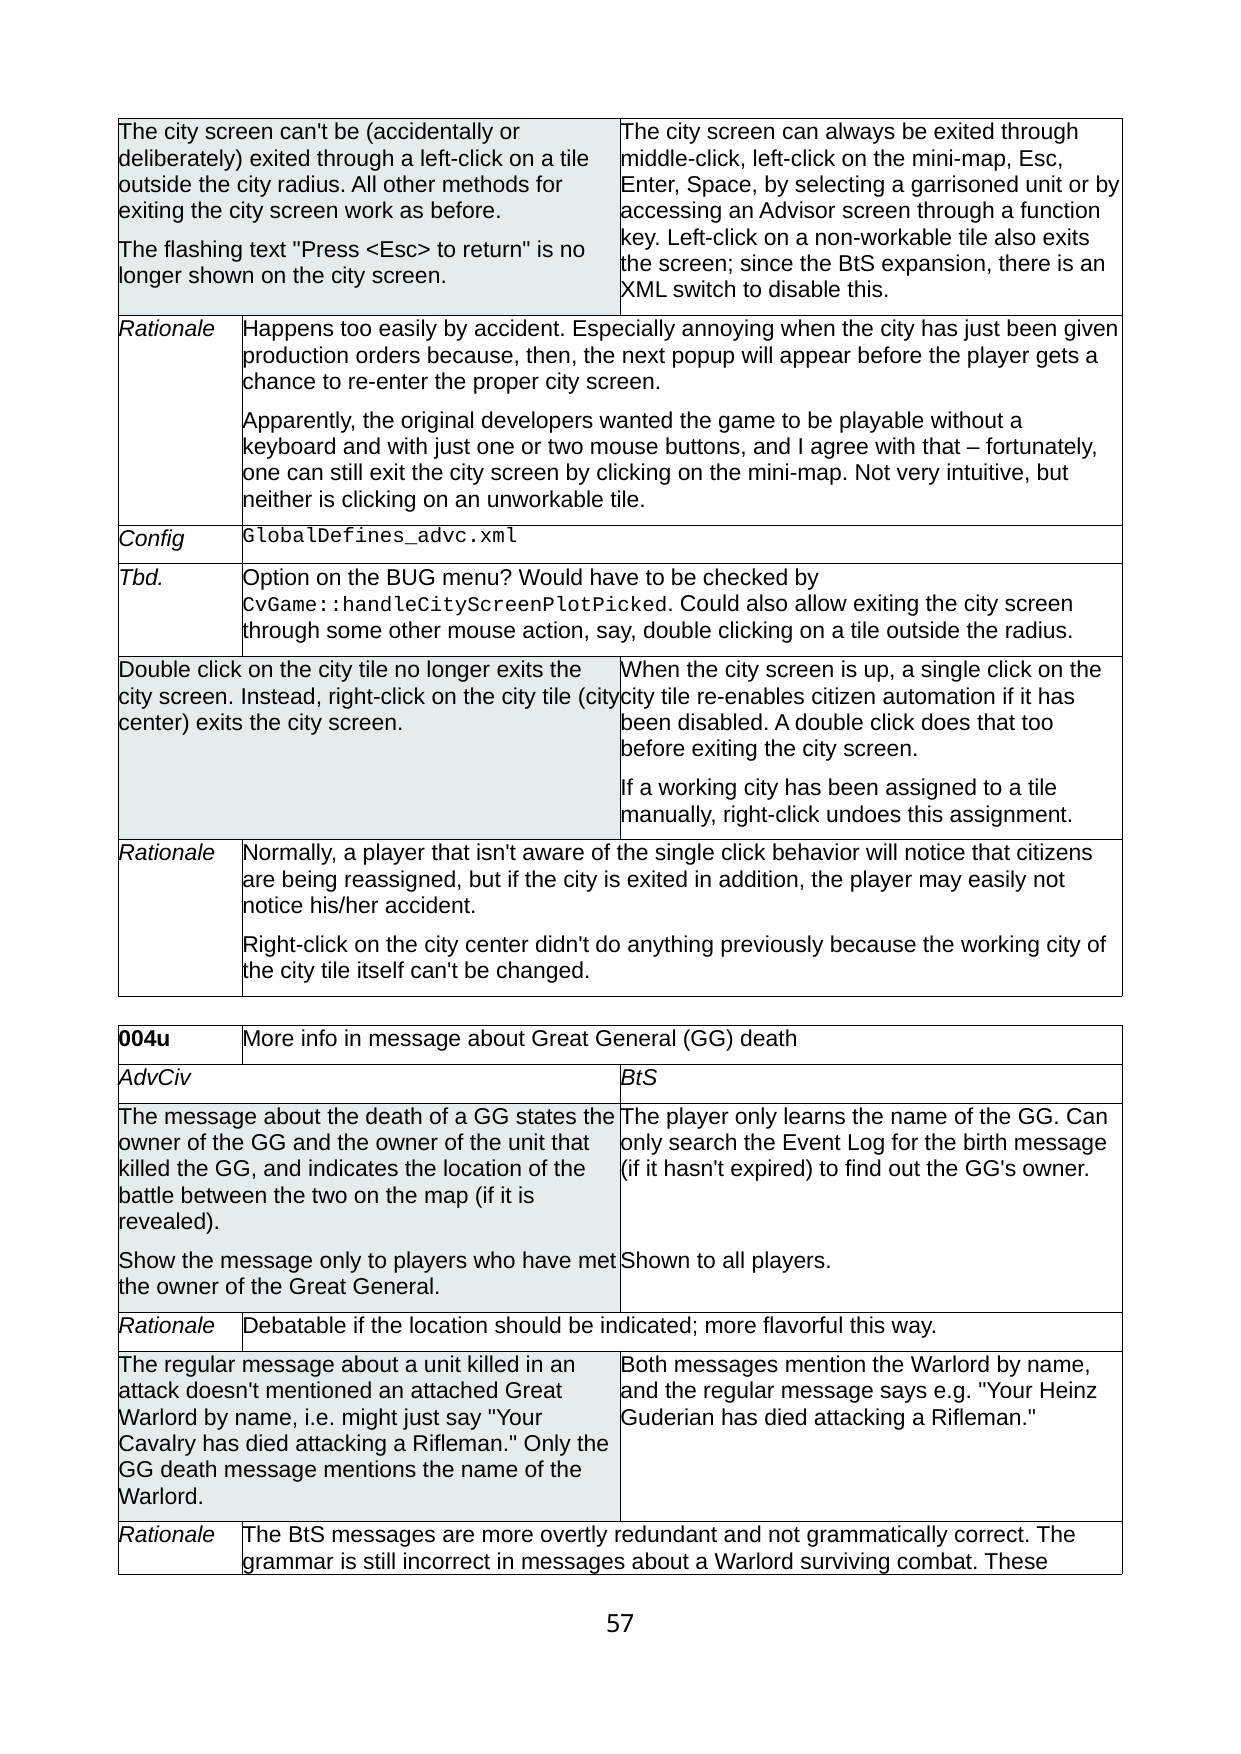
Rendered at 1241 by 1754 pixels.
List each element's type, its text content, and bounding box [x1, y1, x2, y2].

table_cell Rationale [119, 840, 242, 996]
table_cell Normally, a player that isn't aware of the single click behavior will notice that citizens are being reassigned, but if the city is exited in addition, the player may easily not notice his/her accident. Right-click on the city center didn't do anything previously because the working city of the city tile itself can't be changed. [243, 840, 1122, 996]
table_cell Option on the BUG menu? Would have to be checked by CvGame::handleCityScreenPlotPicked. Could also allow exiting the city screen through some other mouse action, say, double clicking on a tile outside the radius. [243, 564, 1122, 656]
table_cell The BtS messages are more overtly redundant and not grammatically correct. The grammar is still incorrect in messages about a Warlord surviving combat. These [243, 1522, 1122, 1574]
table_cell GlobalDefines_advc.xml [243, 526, 1122, 563]
table_cell Happens too easily by accident. Especially annoying when the city has just been given production orders because, then, the next popup will appear before the player gets a chance to re-enter the proper city screen. Apparently, the original developers wanted the game to be playable without a keyboard and with just one or two mouse buttons, and I agree with that – fortunately, one can still exit the city screen by clicking on the mini-map. Not very intuitive, but neither is clicking on an unworkable tile. [243, 316, 1122, 524]
table_cell The city screen can always be exited through middle-click, left-click on the mini-map, Esc, Enter, Space, by selecting a garrisoned unit or by accessing an Advisor screen through a function key. Left-click on a non-workable tile also exits the screen; since the BtS expansion, there is an XML switch to disable this. [621, 119, 1122, 315]
table_cell Config [119, 526, 242, 563]
table_header 004u [119, 1026, 242, 1064]
table_cell When the city screen is up, a single click on the city tile re-enables citizen automation if it has been disabled. A double click does that too before exiting the city screen. If a working city has been assigned to a tile manually, right-click undoes this assignment. [621, 657, 1122, 839]
table_cell The message about the death of a GG states the owner of the GG and the owner of the unit that killed the GG, and indicates the location of the battle between the two on the map (if it is revealed). Show the message only to players who have met the owner of the Great General. [119, 1104, 620, 1312]
table_cell AdvCiv [119, 1065, 620, 1102]
table_cell Both messages mention the Warlord by name, and the regular message says e.g. "Your Heinz Guderian has died attacking a Rifleman." [621, 1352, 1122, 1521]
table_cell Double click on the city tile no longer exits the city screen. Instead, right-click on the city tile (city center) exits the city screen. [119, 657, 620, 839]
table_cell Debatable if the location should be indicated; more flavorful this way. [243, 1313, 1122, 1351]
table_header More info in message about Great General (GG) death [243, 1026, 1122, 1064]
table_cell The city screen can't be (accidentally or deliberately) exited through a left-click on a tile outside the city radius. All other methods for exiting the city screen work as before. The flashing text "Press <Esc> to return" is no longer shown on the city screen. [119, 119, 620, 315]
table_cell The regular message about a unit killed in an attack doesn't mentioned an attached Great Warlord by name, i.e. might just say "Your Cavalry has died attacking a Rifleman." Only the GG death message mentions the name of the Warlord. [119, 1352, 620, 1521]
table_cell Rationale [119, 1522, 242, 1574]
table_cell The player only learns the name of the GG. Can only search the Event Log for the birth message (if it hasn't expired) to find out the GG's owner. Shown to all players. [621, 1104, 1122, 1312]
table_cell Tbd. [119, 564, 242, 656]
table_cell Rationale [119, 316, 242, 524]
table_cell Rationale [119, 1313, 242, 1351]
table_cell BtS [621, 1065, 1122, 1102]
